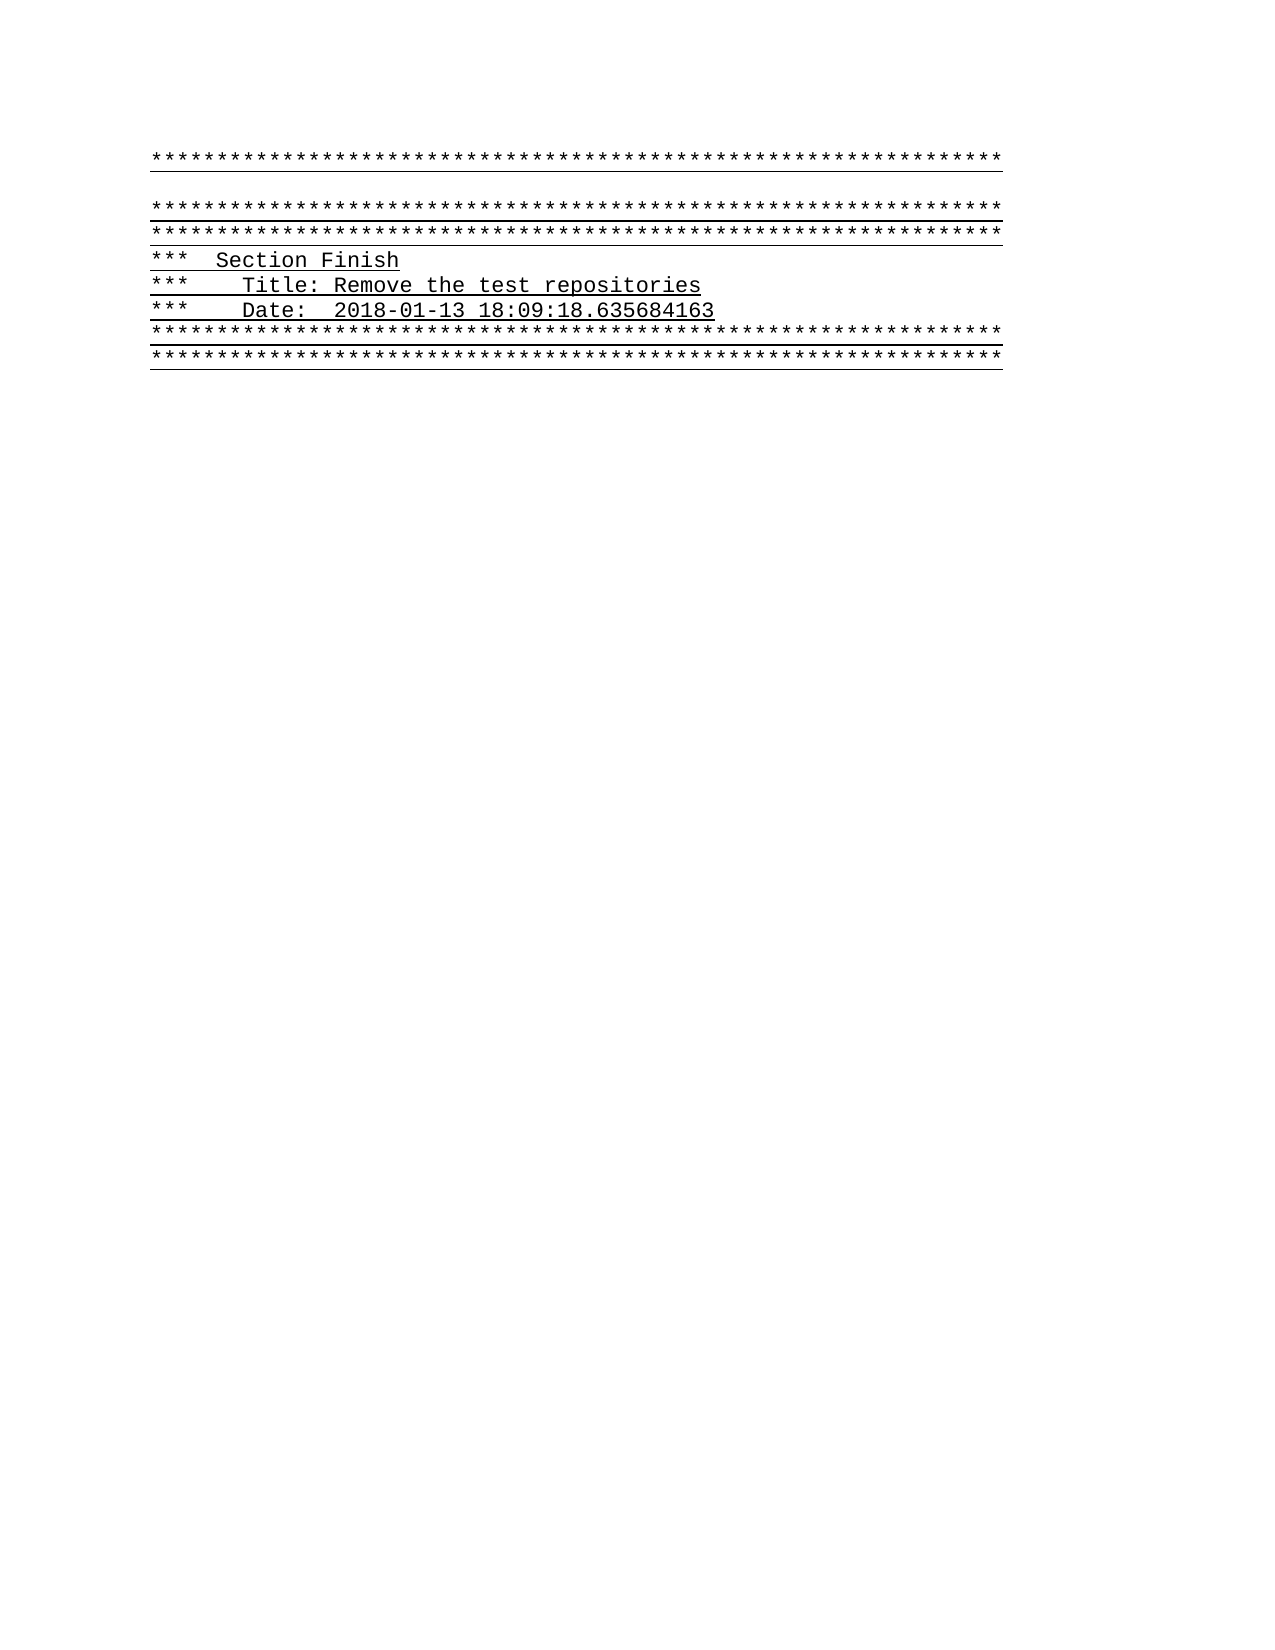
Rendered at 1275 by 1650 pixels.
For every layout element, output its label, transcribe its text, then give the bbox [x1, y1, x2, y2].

text ***************************************************************** [150, 348, 1125, 373]
text ***************************************************************** [150, 323, 1125, 348]
text ***************************************************************** [150, 199, 1125, 224]
text *** Date: 2018-01-13 18:09:18.635684163 [150, 299, 1125, 323]
text *** Section Finish [150, 249, 1125, 274]
text *** Title: Remove the test repositories [150, 274, 1125, 299]
text ***************************************************************** [150, 150, 1125, 175]
text ***************************************************************** [150, 224, 1125, 249]
